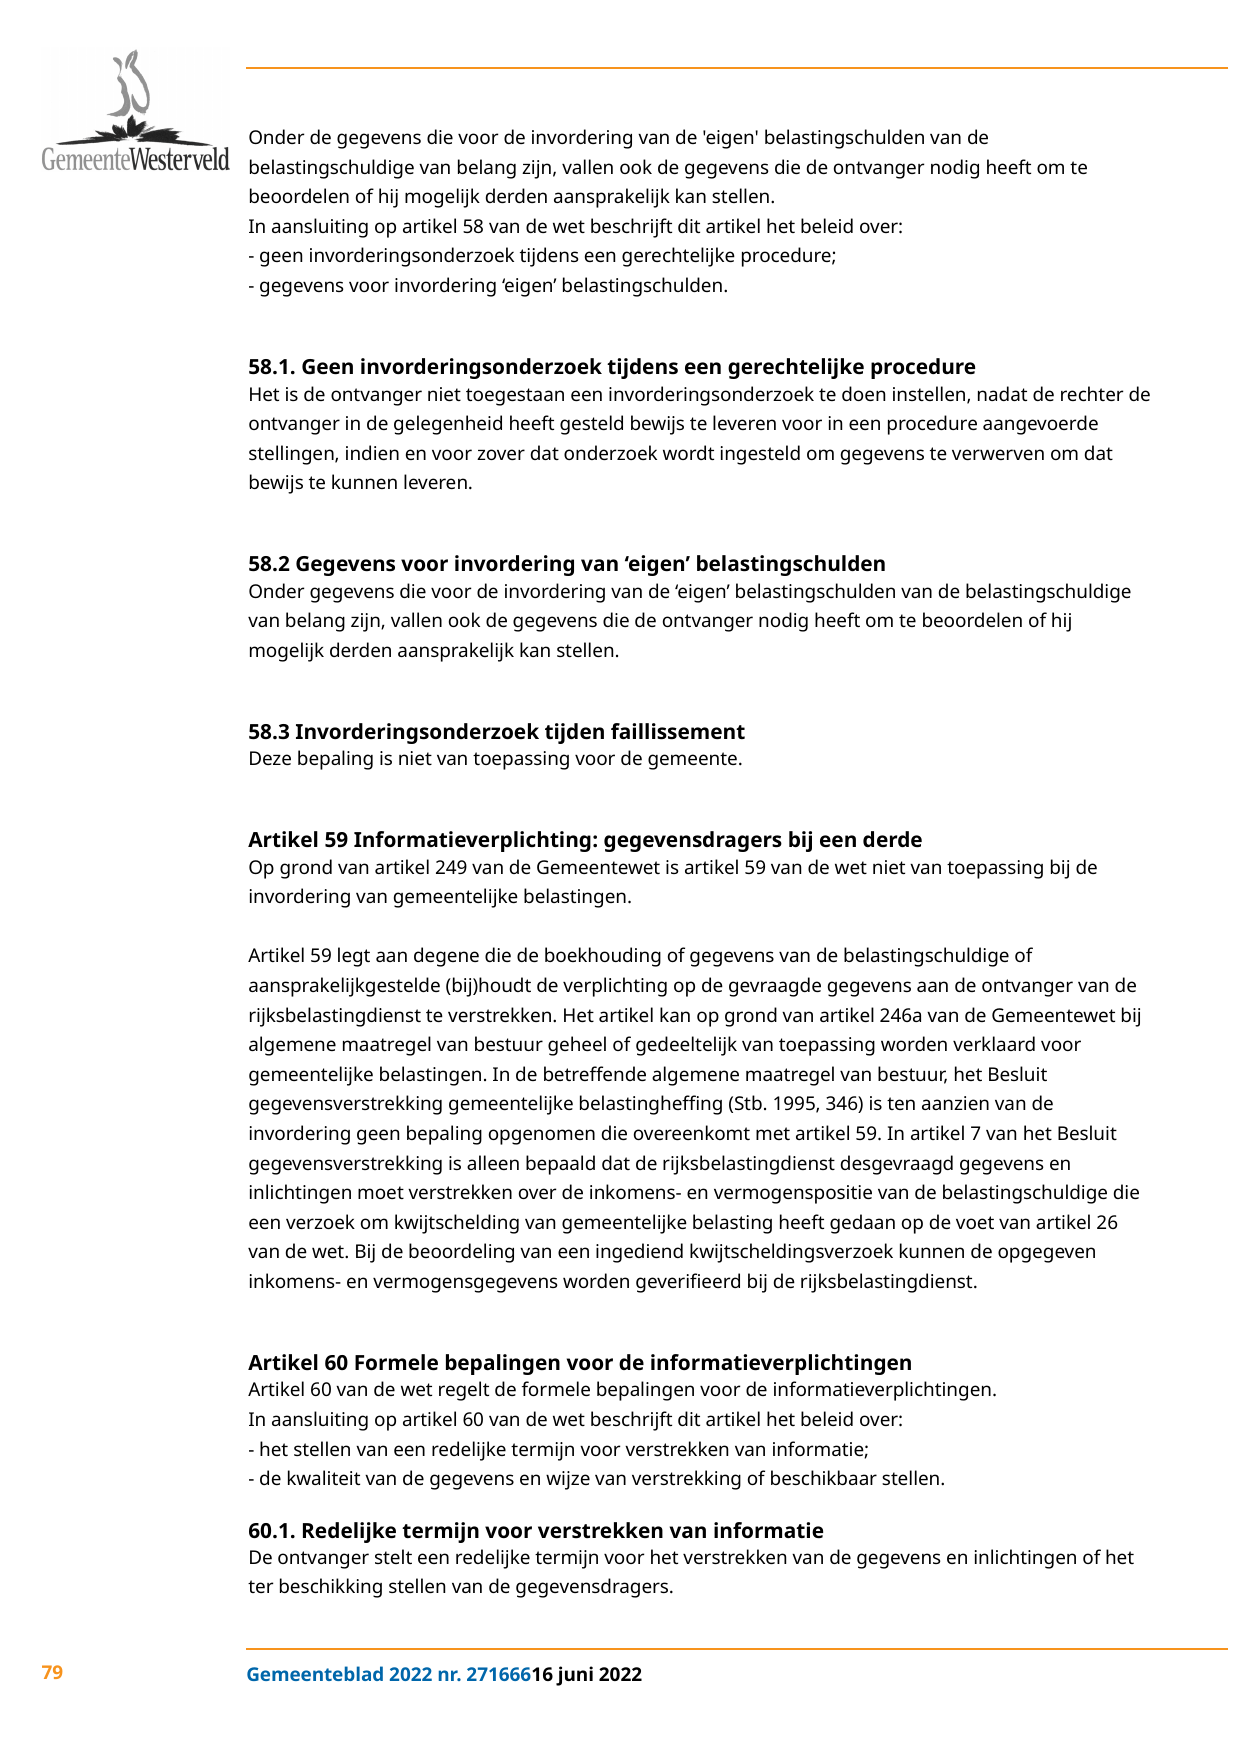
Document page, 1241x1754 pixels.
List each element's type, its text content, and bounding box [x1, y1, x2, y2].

text 60.1. Redelijke termijn voor verstrekken van informatie [248, 1516, 1152, 1544]
text Onder gegevens die voor de invordering van de ‘eigen’ belastingschulden van de belastingschuldige van belang zijn, vallen ook de gegevens die de ontvanger nodig heeft om te beoordelen of hij mogelijk derden aansprakelijk kan stellen. [248, 578, 1152, 663]
text Artikel 60 Formele bepalingen voor de informatieverplichtingen [248, 1348, 1152, 1377]
text 58.3 Invorderingsonderzoek tijden faillissement [248, 717, 1152, 746]
text - gegevens voor invordering ‘eigen’ belastingschulden. [248, 272, 1152, 298]
text 58.2 Gegevens voor invordering van ‘eigen’ belastingschulden [248, 549, 1152, 578]
text - de kwaliteit van de gegevens en wijze van verstrekking of beschikbaar stellen. [248, 1465, 1152, 1491]
text Artikel 59 legt aan degene die de boekhouding of gegevens van de belastingschuldige of aansprakelijkgestelde (bij)houdt de verplichting op de gevraagde gegevens aan de ontvanger van de rijksbelastingdienst te verstrekken. Het artikel kan op grond van artikel 246a van de Gemeentewet bij algemene maatregel van bestuur geheel of gedeeltelijk van toepassing worden verklaard voor gemeentelijke belastingen. In de betreffende algemene maatregel van bestuur, het Besluit gegevensverstrekking gemeentelijke belastingheffing (Stb. 1995, 346) is ten aanzien van de invordering geen bepaling opgenomen die overeenkomt met artikel 59. In artikel 7 van het Besluit gegevensverstrekking is alleen bepaald dat de rijksbelastingdienst desgevraagd gegevens en inlichtingen moet verstrekken over de inkomens- en vermogenspositie van de belastingschuldige die een verzoek om kwijtschelding van gemeentelijke belasting heeft gedaan op de voet van artikel 26 van de wet. Bij de beoordeling van een ingediend kwijtscheldingsverzoek kunnen de opgegeven inkomens- en vermogensgegevens worden geverifieerd bij de rijksbelastingdienst. [248, 943, 1152, 1294]
text Deze bepaling is niet van toepassing voor de gemeente. [248, 746, 1152, 771]
text Het is de ontvanger niet toegestaan een invorderingsonderzoek te doen instellen, nadat de rechter de ontvanger in de gelegenheid heeft gesteld bewijs te leveren voor in een procedure aangevoerde stellingen, indien en voor zover dat onderzoek wordt ingesteld om gegevens te verwerven om dat bewijs te kunnen leveren. [248, 381, 1152, 495]
text In aansluiting op artikel 60 van de wet beschrijft dit artikel het beleid over: [248, 1406, 1152, 1432]
text Op grond van artikel 249 van de Gemeentewet is artikel 59 van de wet niet van toepassing bij de invordering van gemeentelijke belastingen. [248, 854, 1152, 909]
text In aansluiting op artikel 58 van de wet beschrijft dit artikel het beleid over: [248, 213, 1152, 239]
text Onder de gegevens die voor de invordering van de 'eigen' belastingschulden van de belastingschuldige van belang zijn, vallen ook de gegevens die de ontvanger nodig heeft om te beoordelen of hij mogelijk derden aansprakelijk kan stellen. [248, 124, 1152, 209]
text - het stellen van een redelijke termijn voor verstrekken van informatie; [248, 1436, 1152, 1461]
text Artikel 59 Informatieverplichting: gegevensdragers bij een derde [248, 826, 1152, 854]
text De ontvanger stelt een redelijke termijn voor het verstrekken van de gegevens en inlichtingen of het ter beschikking stellen van de gegevensdragers. [248, 1544, 1152, 1599]
text - geen invorderingsonderzoek tijdens een gerechtelijke procedure; [248, 243, 1152, 268]
text Artikel 60 van de wet regelt de formele bepalingen voor de informatieverplichtingen. [248, 1377, 1152, 1402]
picture [41, 47, 231, 172]
text 58.1. Geen invorderingsonderzoek tijdens een gerechtelijke procedure [248, 352, 1152, 381]
